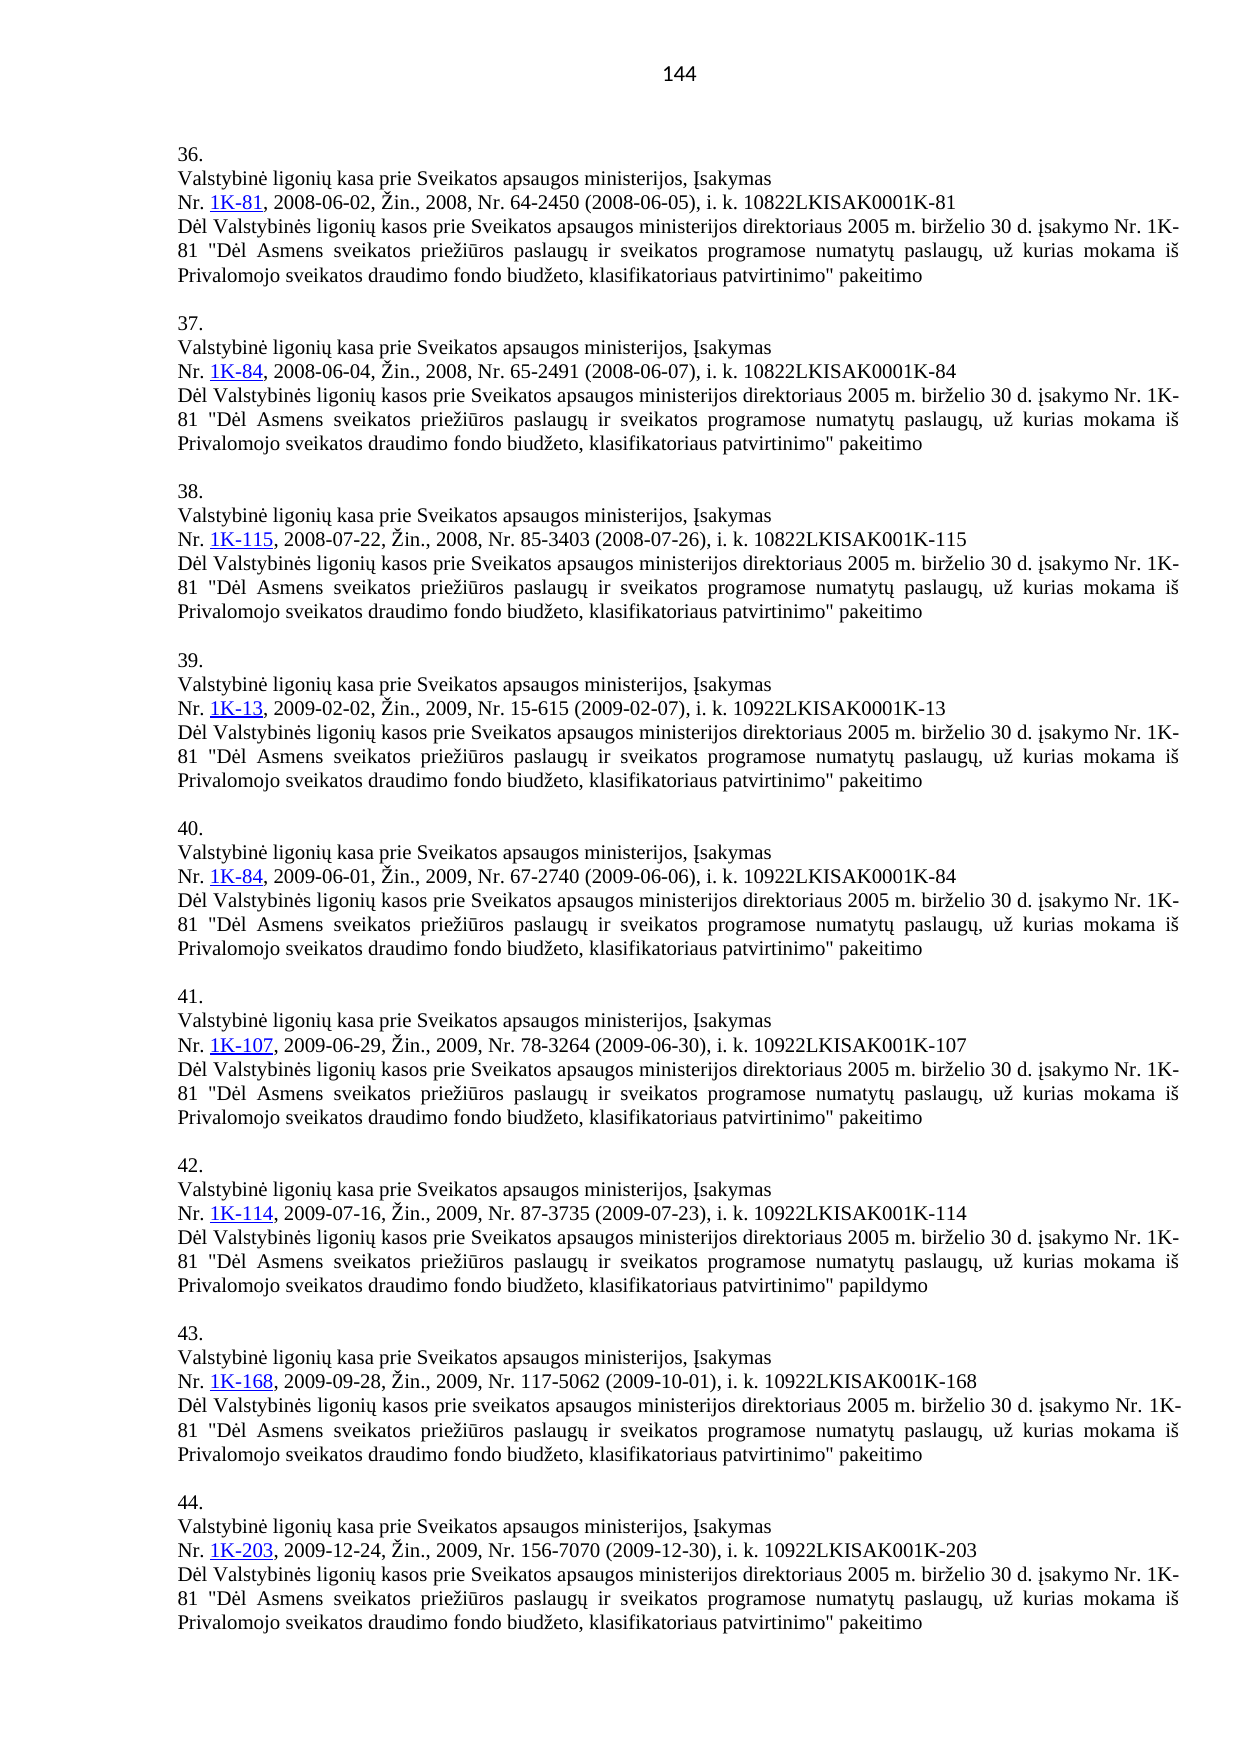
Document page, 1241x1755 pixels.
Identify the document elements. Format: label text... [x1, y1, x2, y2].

text Dėl Valstybinės ligonių kasos prie Sveikatos apsaugos ministerijos direktoriaus 2005 m. birželio 30 d. įsakymo Nr. 1K-81 "Dėl Asmens sveikatos priežiūros paslaugų ir sveikatos programose numatytų paslaugų, už kurias mokama iš Privalomojo sveikatos draudimo fondo biudžeto, klasifikatoriaus patvirtinimo" pakeitimo [177, 1562, 1181, 1634]
text Dėl Valstybinės ligonių kasos prie Sveikatos apsaugos ministerijos direktoriaus 2005 m. birželio 30 d. įsakymo Nr. 1K-81 "Dėl Asmens sveikatos priežiūros paslaugų ir sveikatos programose numatytų paslaugų, už kurias mokama iš Privalomojo sveikatos draudimo fondo biudžeto, klasifikatoriaus patvirtinimo" pakeitimo [177, 551, 1181, 623]
text Dėl Valstybinės ligonių kasos prie Sveikatos apsaugos ministerijos direktoriaus 2005 m. birželio 30 d. įsakymo Nr. 1K-81 "Dėl Asmens sveikatos priežiūros paslaugų ir sveikatos programose numatytų paslaugų, už kurias mokama iš Privalomojo sveikatos draudimo fondo biudžeto, klasifikatoriaus patvirtinimo" pakeitimo [177, 888, 1181, 960]
text Nr. 1K-114, 2009-07-16, Žin., 2009, Nr. 87-3735 (2009-07-23), i. k. 10922LKISAK001K-114 [177, 1201, 1181, 1225]
text 38. [177, 479, 1181, 503]
text Dėl Valstybinės ligonių kasos prie Sveikatos apsaugos ministerijos direktoriaus 2005 m. birželio 30 d. įsakymo Nr. 1K-81 "Dėl Asmens sveikatos priežiūros paslaugų ir sveikatos programose numatytų paslaugų, už kurias mokama iš Privalomojo sveikatos draudimo fondo biudžeto, klasifikatoriaus patvirtinimo" pakeitimo [177, 383, 1181, 455]
text Valstybinė ligonių kasa prie Sveikatos apsaugos ministerijos, Įsakymas [177, 1008, 1181, 1032]
text Dėl Valstybinės ligonių kasos prie sveikatos apsaugos ministerijos direktoriaus 2005 m. birželio 30 d. įsakymo Nr. 1K-81 "Dėl Asmens sveikatos priežiūros paslaugų ir sveikatos programose numatytų paslaugų, už kurias mokama iš Privalomojo sveikatos draudimo fondo biudžeto, klasifikatoriaus patvirtinimo" pakeitimo [177, 1393, 1181, 1466]
text Nr. 1K-115, 2008-07-22, Žin., 2008, Nr. 85-3403 (2008-07-26), i. k. 10822LKISAK001K-115 [177, 527, 1181, 551]
text Valstybinė ligonių kasa prie Sveikatos apsaugos ministerijos, Įsakymas [177, 503, 1181, 527]
text 42. [177, 1153, 1181, 1177]
text 40. [177, 816, 1181, 840]
text Nr. 1K-81, 2008-06-02, Žin., 2008, Nr. 64-2450 (2008-06-05), i. k. 10822LKISAK0001K-81 [177, 190, 1181, 214]
text 39. [177, 647, 1181, 672]
text Nr. 1K-13, 2009-02-02, Žin., 2009, Nr. 15-615 (2009-02-07), i. k. 10922LKISAK0001K-13 [177, 696, 1181, 720]
text 43. [177, 1321, 1181, 1345]
text Nr. 1K-203, 2009-12-24, Žin., 2009, Nr. 156-7070 (2009-12-30), i. k. 10922LKISAK001K-203 [177, 1538, 1181, 1562]
text Valstybinė ligonių kasa prie Sveikatos apsaugos ministerijos, Įsakymas [177, 1177, 1181, 1201]
text Dėl Valstybinės ligonių kasos prie Sveikatos apsaugos ministerijos direktoriaus 2005 m. birželio 30 d. įsakymo Nr. 1K-81 "Dėl Asmens sveikatos priežiūros paslaugų ir sveikatos programose numatytų paslaugų, už kurias mokama iš Privalomojo sveikatos draudimo fondo biudžeto, klasifikatoriaus patvirtinimo" pakeitimo [177, 1057, 1181, 1129]
text Nr. 1K-84, 2009-06-01, Žin., 2009, Nr. 67-2740 (2009-06-06), i. k. 10922LKISAK0001K-84 [177, 864, 1181, 888]
text Nr. 1K-84, 2008-06-04, Žin., 2008, Nr. 65-2491 (2008-06-07), i. k. 10822LKISAK0001K-84 [177, 359, 1181, 383]
text Nr. 1K-107, 2009-06-29, Žin., 2009, Nr. 78-3264 (2009-06-30), i. k. 10922LKISAK001K-107 [177, 1032, 1181, 1057]
text 41. [177, 984, 1181, 1008]
text Dėl Valstybinės ligonių kasos prie Sveikatos apsaugos ministerijos direktoriaus 2005 m. birželio 30 d. įsakymo Nr. 1K-81 "Dėl Asmens sveikatos priežiūros paslaugų ir sveikatos programose numatytų paslaugų, už kurias mokama iš Privalomojo sveikatos draudimo fondo biudžeto, klasifikatoriaus patvirtinimo" papildymo [177, 1225, 1181, 1297]
text Dėl Valstybinės ligonių kasos prie Sveikatos apsaugos ministerijos direktoriaus 2005 m. birželio 30 d. įsakymo Nr. 1K-81 "Dėl Asmens sveikatos priežiūros paslaugų ir sveikatos programose numatytų paslaugų, už kurias mokama iš Privalomojo sveikatos draudimo fondo biudžeto, klasifikatoriaus patvirtinimo" pakeitimo [177, 214, 1181, 287]
text Valstybinė ligonių kasa prie Sveikatos apsaugos ministerijos, Įsakymas [177, 335, 1181, 359]
text Dėl Valstybinės ligonių kasos prie Sveikatos apsaugos ministerijos direktoriaus 2005 m. birželio 30 d. įsakymo Nr. 1K-81 "Dėl Asmens sveikatos priežiūros paslaugų ir sveikatos programose numatytų paslaugų, už kurias mokama iš Privalomojo sveikatos draudimo fondo biudžeto, klasifikatoriaus patvirtinimo" pakeitimo [177, 720, 1181, 792]
text 44. [177, 1490, 1181, 1514]
text Valstybinė ligonių kasa prie Sveikatos apsaugos ministerijos, Įsakymas [177, 1345, 1181, 1369]
text Nr. 1K-168, 2009-09-28, Žin., 2009, Nr. 117-5062 (2009-10-01), i. k. 10922LKISAK001K-168 [177, 1369, 1181, 1393]
text Valstybinė ligonių kasa prie Sveikatos apsaugos ministerijos, Įsakymas [177, 166, 1181, 190]
text Valstybinė ligonių kasa prie Sveikatos apsaugos ministerijos, Įsakymas [177, 672, 1181, 696]
text 36. [177, 142, 1181, 166]
text Valstybinė ligonių kasa prie Sveikatos apsaugos ministerijos, Įsakymas [177, 840, 1181, 864]
text 37. [177, 311, 1181, 335]
text Valstybinė ligonių kasa prie Sveikatos apsaugos ministerijos, Įsakymas [177, 1514, 1181, 1538]
